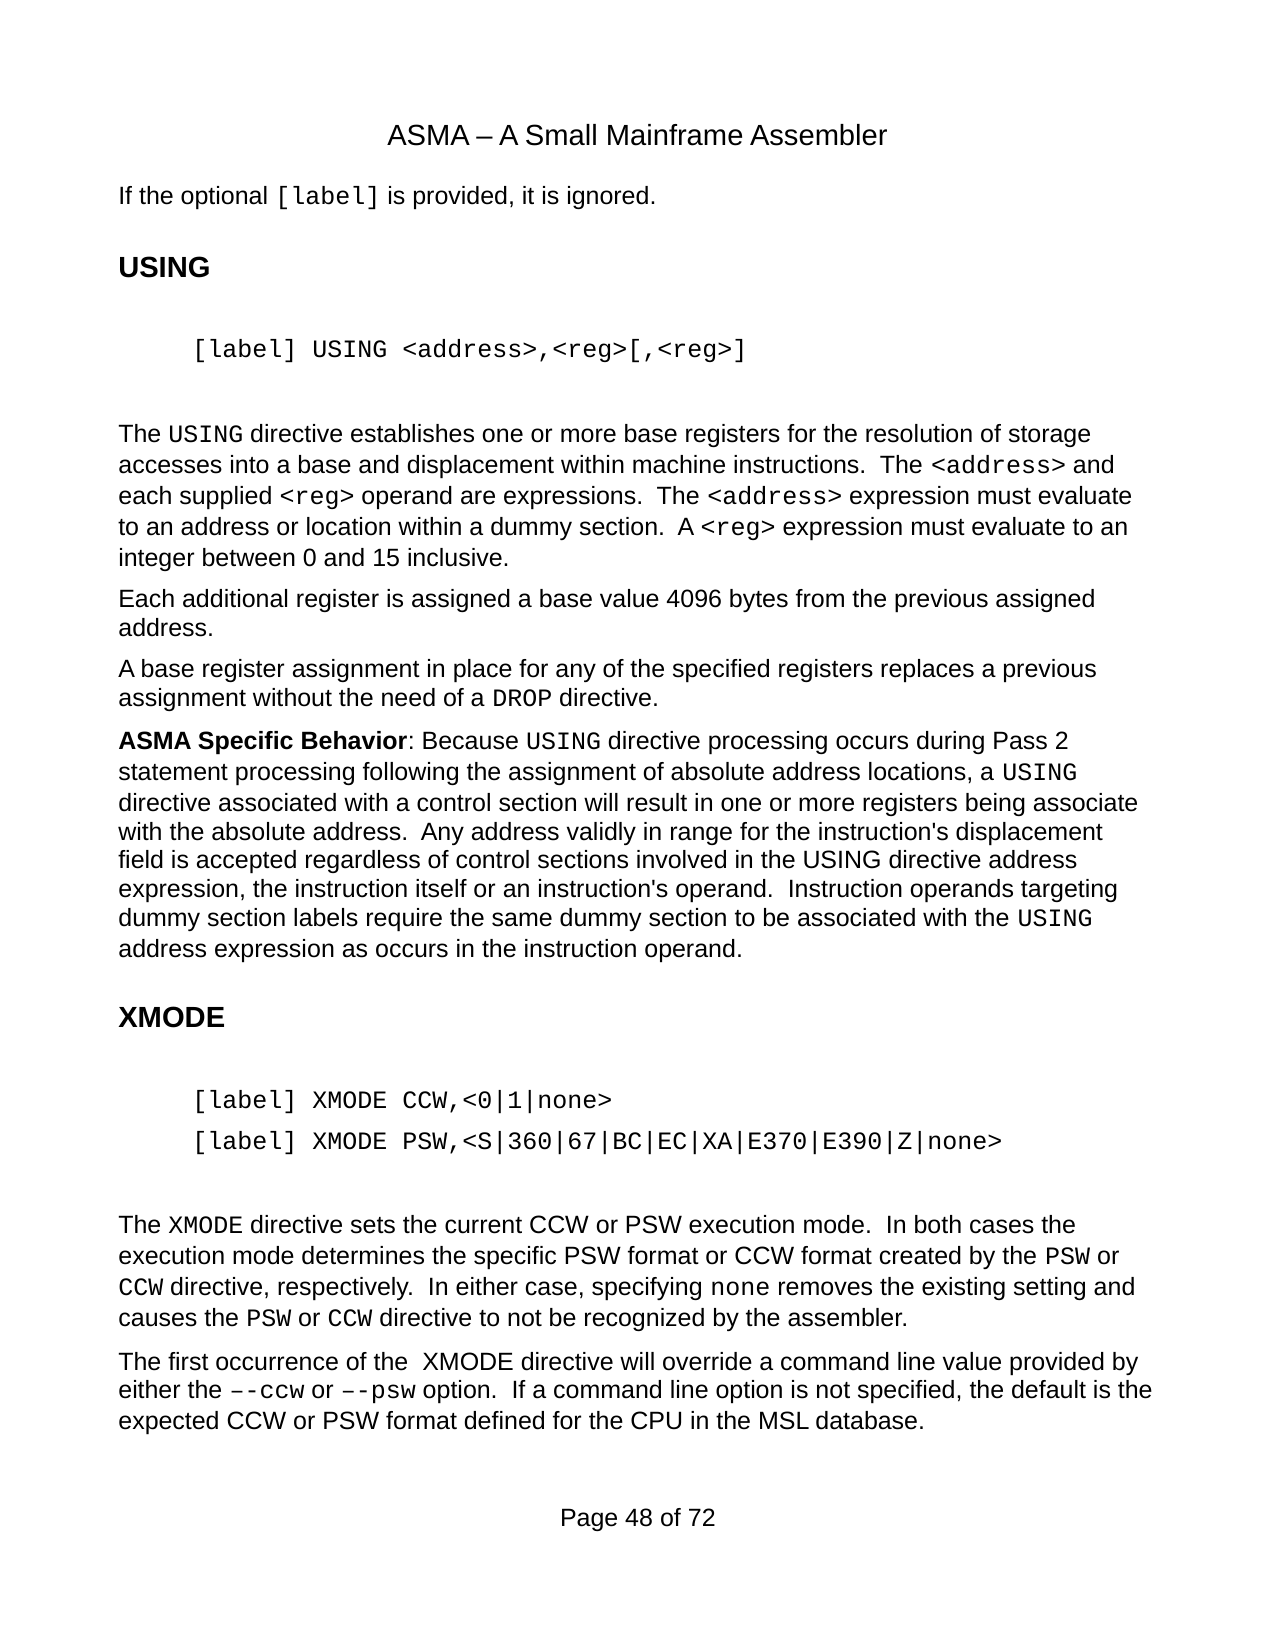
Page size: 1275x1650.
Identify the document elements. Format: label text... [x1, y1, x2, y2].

text The USING directive establishes one or more base registers for the resolution of storage accesses into a base and displacement within machine instructions. The <address> and each supplied <reg> operand are expressions. The <address> expression must evaluate to an address or location within a dummy section. A <reg> expression must evaluate to an integer between 0 and 15 inclusive. [118, 419, 1157, 571]
text [label] XMODE PSW,<S|360|67|BC|EC|XA|E370|E390|Z|none> [192, 1128, 1157, 1157]
text [label] USING <address>,<reg>[,<reg>] [192, 337, 1157, 365]
text Each additional register is assigned a base value 4096 bytes from the previous assigned address. [118, 584, 1157, 641]
text If the optional [label] is provided, it is ignored. [118, 181, 1157, 212]
subtitle XMODE [118, 1000, 1157, 1034]
subtitle USING [118, 249, 1157, 283]
text A base register assignment in place for any of the specified registers replaces a previous assignment without the need of a DROP directive. [118, 654, 1157, 714]
text The first occurrence of the XMODE directive will override a command line value provided by either the –-ccw or –-psw option. If a command line option is not specified, the default is the expected CCW or PSW format defined for the CPU in the MSL database. [118, 1347, 1157, 1435]
text The XMODE directive sets the current CCW or PSW execution mode. In both cases the execution mode determines the specific PSW format or CCW format created by the PSW or CCW directive, respectively. In either case, specifying none removes the existing setting and causes the PSW or CCW directive to not be recognized by the assembler. [118, 1210, 1157, 1334]
text ASMA Specific Behavior: Because USING directive processing occurs during Pass 2 statement processing following the assignment of absolute address locations, a USING directive associated with a control section will result in one or more registers being associate with the absolute address. Any address validly in range for the instruction's displacement field is accepted regardless of control sections involved in the USING directive address expression, the instruction itself or an instruction's operand. Instruction operands targeting dummy section labels require the same dummy section to be associated with the USING address expression as occurs in the instruction operand. [118, 726, 1157, 963]
text [label] XMODE CCW,<0|1|none> [192, 1087, 1157, 1116]
